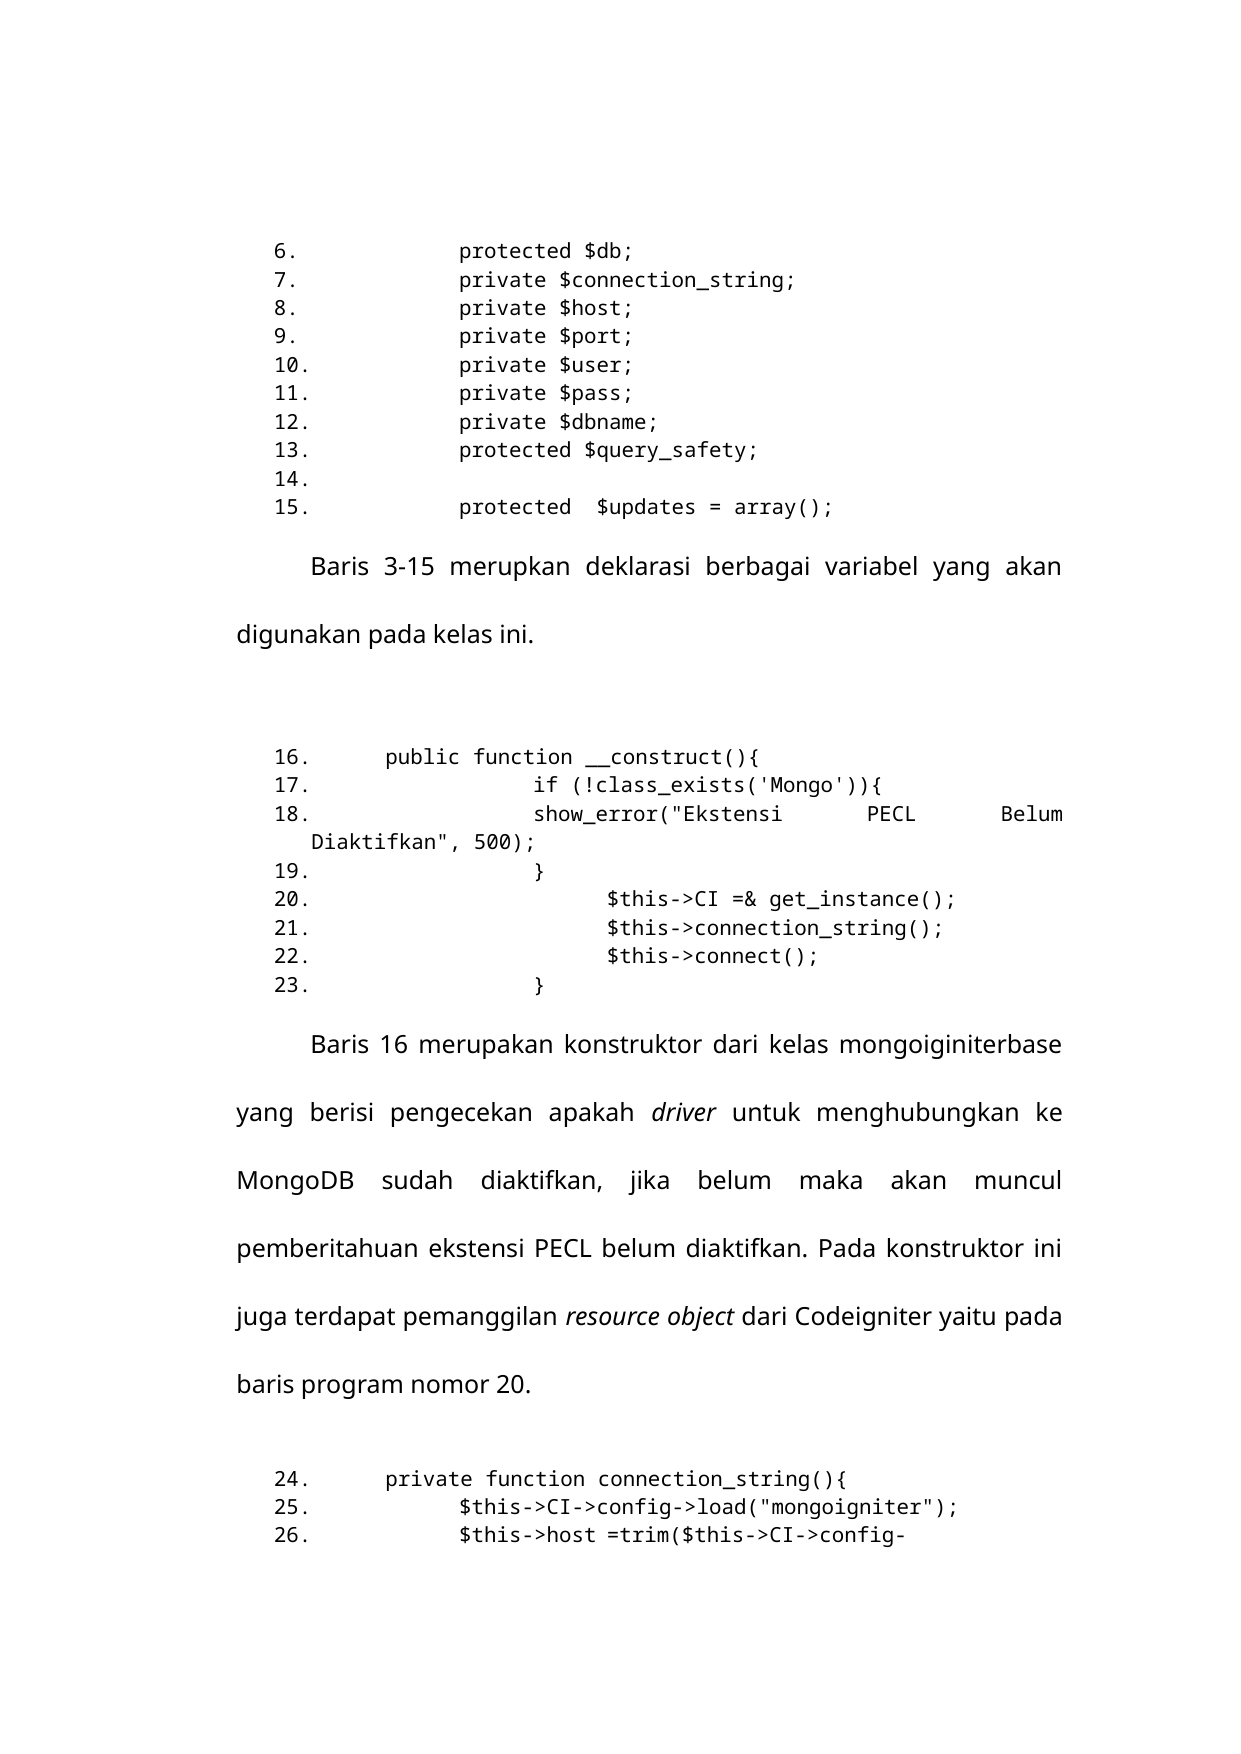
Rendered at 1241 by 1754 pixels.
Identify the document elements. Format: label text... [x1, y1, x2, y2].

list private $port; [274, 322, 1063, 350]
list $this->CI->config->load("mongoigniter"); [274, 1492, 1063, 1521]
text Baris 3-15 merupkan deklarasi berbagai variabel yang akan digunakan pada kelas ini. [236, 549, 1063, 651]
list show_error("Ekstensi PECL Belum Diaktifkan", 500); [274, 799, 1063, 856]
list private $connection_string; [274, 265, 1063, 293]
list } [274, 970, 1063, 998]
list $this->connect(); [274, 941, 1063, 970]
list protected $db; [274, 236, 1063, 265]
list private $user; [274, 350, 1063, 378]
list protected $updates = array(); [274, 492, 1063, 521]
list $this->CI =& get_instance(); [274, 884, 1063, 913]
list private function connection_string(){ [274, 1464, 1063, 1492]
list protected $query_safety; [274, 435, 1063, 464]
list } [274, 856, 1063, 884]
list private $dbname; [274, 407, 1063, 435]
list private $host; [274, 293, 1063, 322]
list if (!class_exists('Mongo')){ [274, 771, 1063, 799]
list private $pass; [274, 378, 1063, 407]
list $this->connection_string(); [274, 913, 1063, 941]
list $this->host =trim($this->CI->config- [274, 1521, 1063, 1549]
text Baris 16 merupakan konstruktor dari kelas mongoiginiterbase yang berisi pengecekan apakah driver untuk menghubungkan ke MongoDB sudah diaktifkan, jika belum maka akan muncul pemberitahuan ekstensi PECL belum diaktifkan. Pada konstruktor ini juga terdapat pemanggilan resource object dari Codeigniter yaitu pada baris program nomor 20. [236, 1027, 1063, 1401]
list public function __construct(){ [274, 742, 1063, 771]
